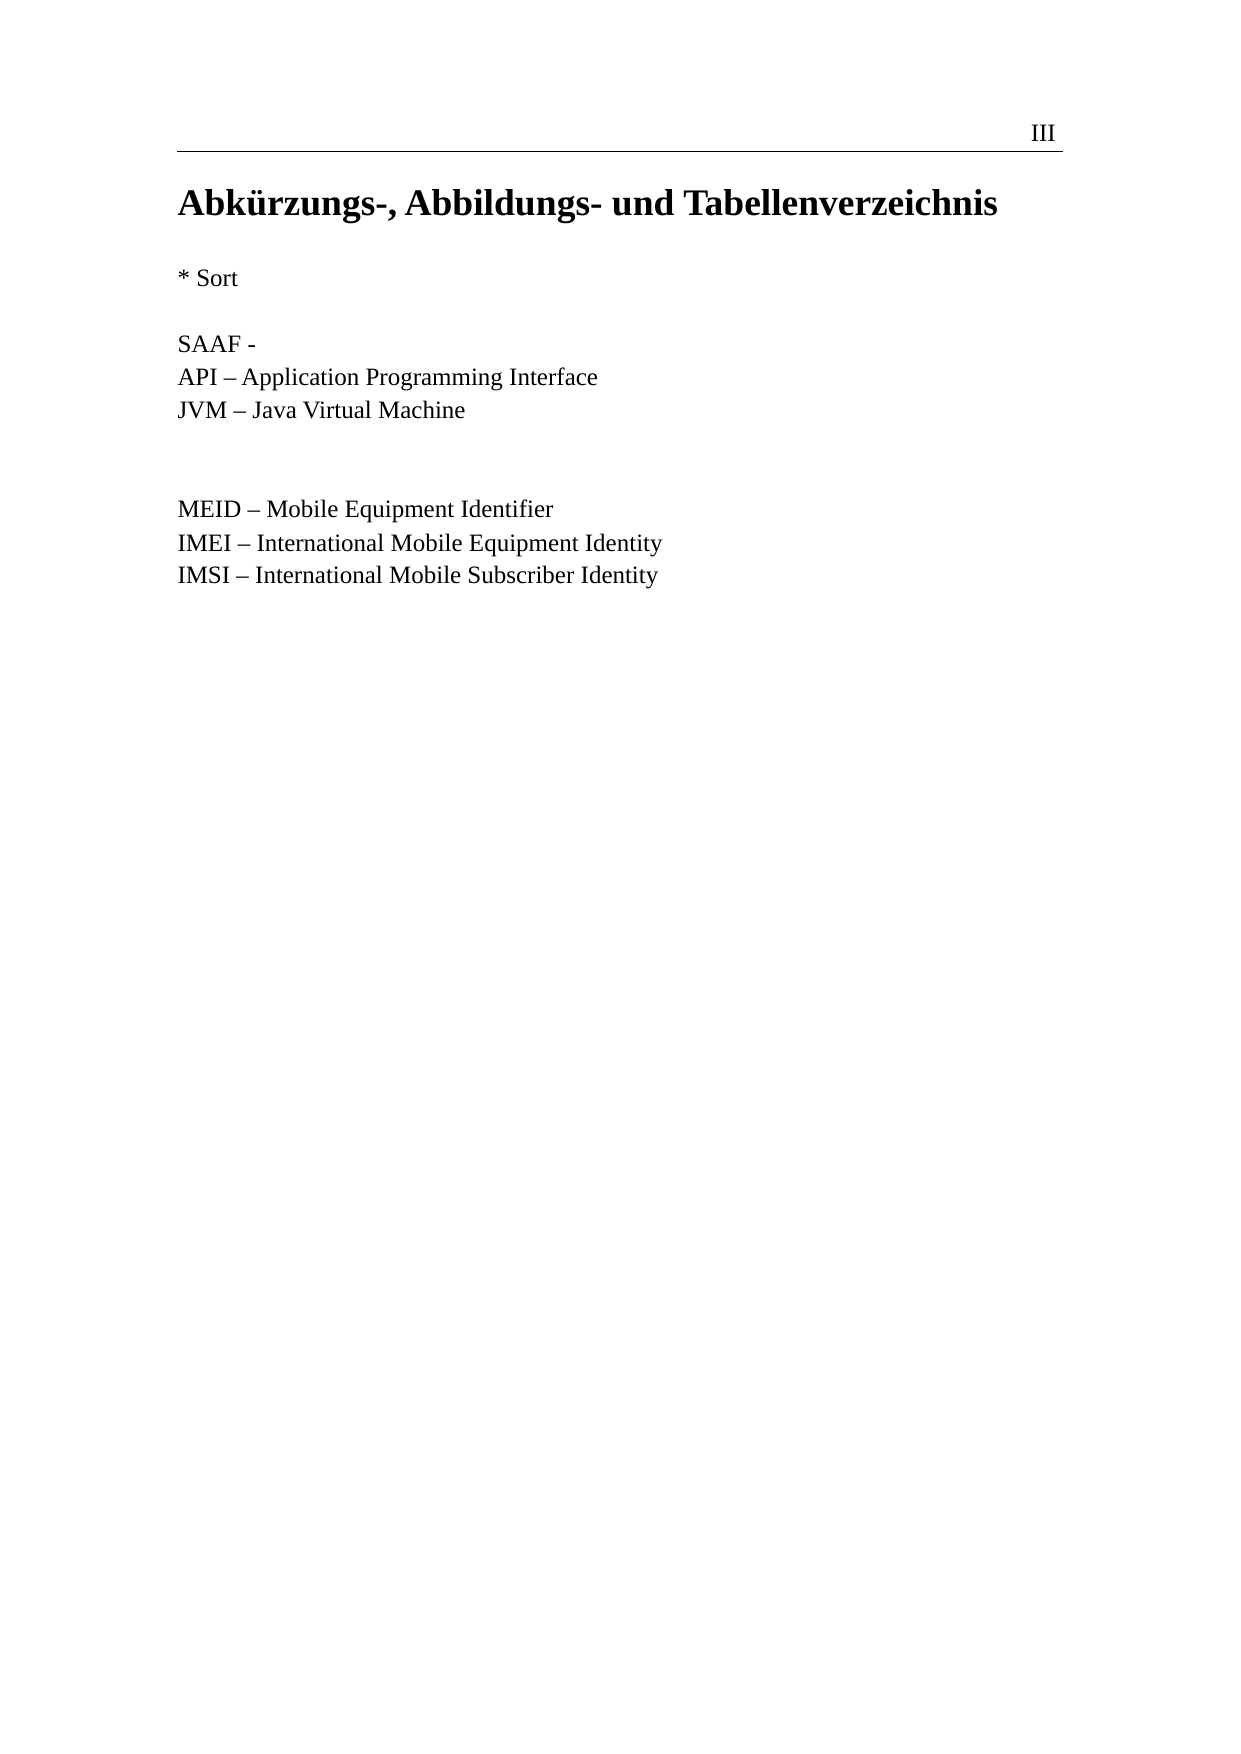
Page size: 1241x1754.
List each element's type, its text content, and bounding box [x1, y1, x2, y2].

text SAAF - [177, 329, 1063, 358]
text MEID – Mobile Equipment Identifier [177, 494, 1063, 523]
text Abkürzungs-, Abbildungs- und Tabellenverzeichnis [177, 181, 1063, 224]
text IMSI – International Mobile Subscriber Identity [177, 561, 1063, 589]
text * Sort [177, 263, 1063, 292]
text IMEI – International Mobile Equipment Identity [177, 528, 1063, 556]
text JVM – Java Virtual Machine [177, 396, 1063, 424]
text API – Application Programming Interface [177, 362, 1063, 391]
